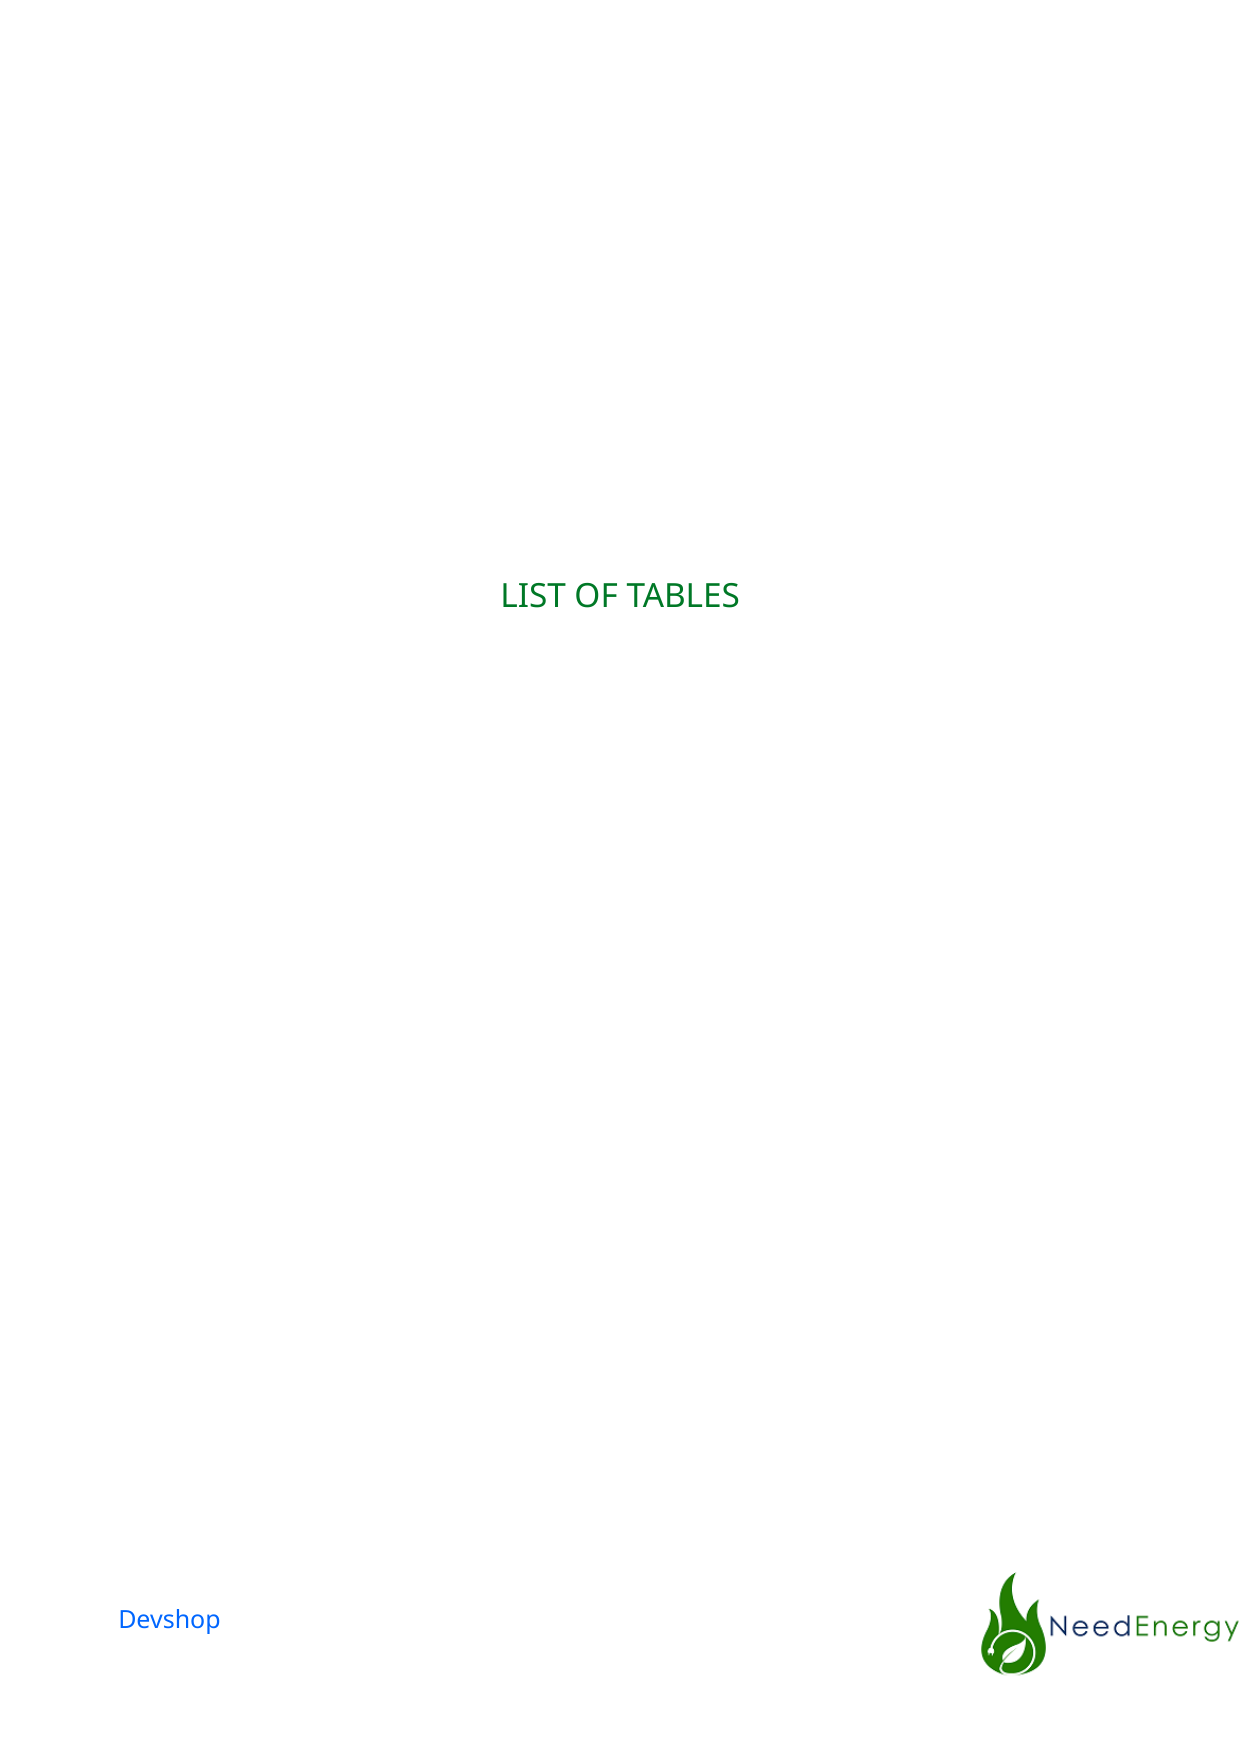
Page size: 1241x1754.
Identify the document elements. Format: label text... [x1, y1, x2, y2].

picture [977, 1572, 1241, 1685]
text LIST OF TABLES [118, 572, 1122, 618]
